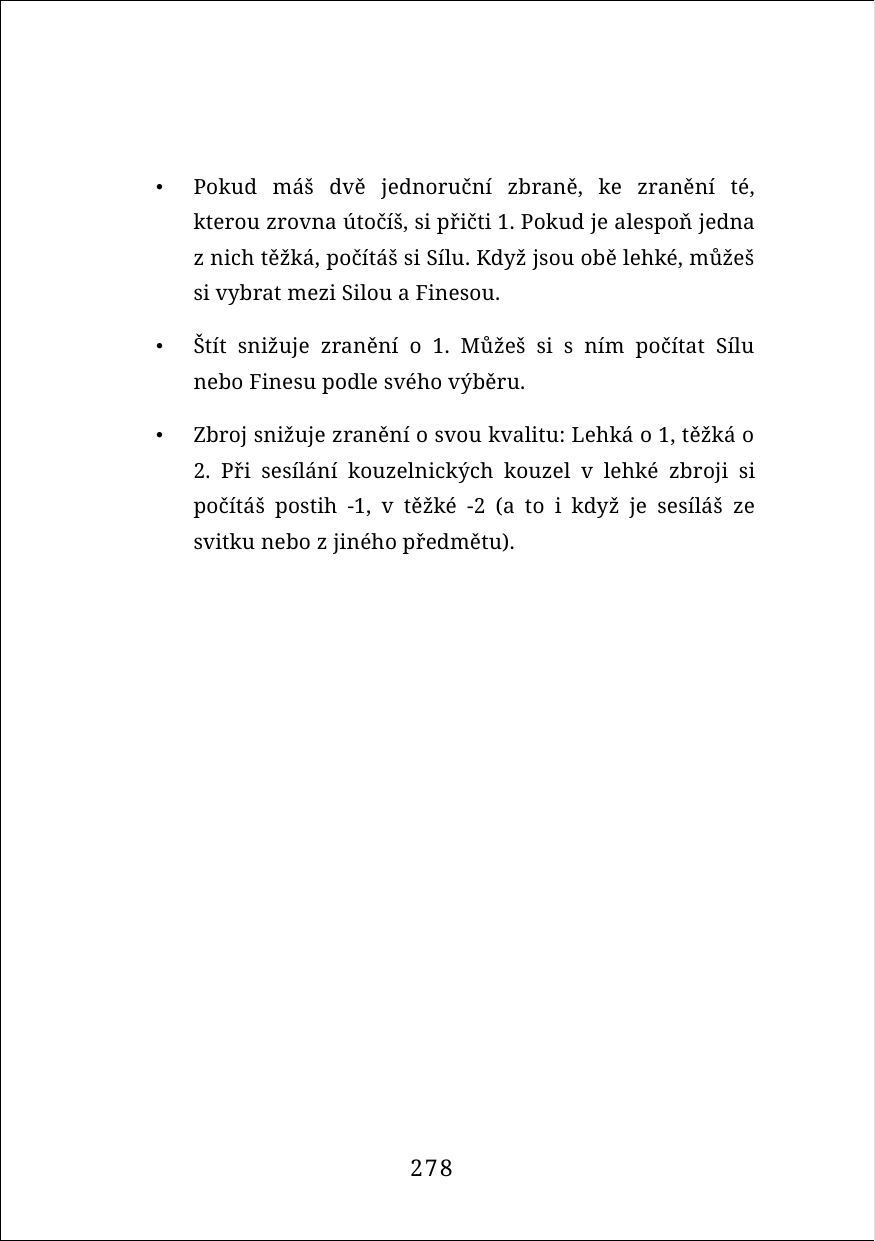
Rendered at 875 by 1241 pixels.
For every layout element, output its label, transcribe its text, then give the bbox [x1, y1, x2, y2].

list Štít snižuje zranění o 1. Můžeš si s ním počítat Sílu nebo Finesu podle svého výběru. [156, 332, 756, 396]
list Pokud máš dvě jednoruční zbraně, ke zranění té, kterou zrovna útočíš, si přičti 1. Pokud je alespoň jedna z nich těžká, počítáš si Sílu. Když jsou obě lehké, můžeš si vybrat mezi Silou a Finesou. [156, 172, 756, 307]
list Zbroj snižuje zranění o svou kvalitu: Lehká o 1, těžká o 2. Při sesílání kouzelnických kouzel v lehké zbroji si počítáš postih -1, v těžké -2 (a to i když je sesíláš ze svitku nebo z jiného předmětu). [156, 420, 756, 555]
